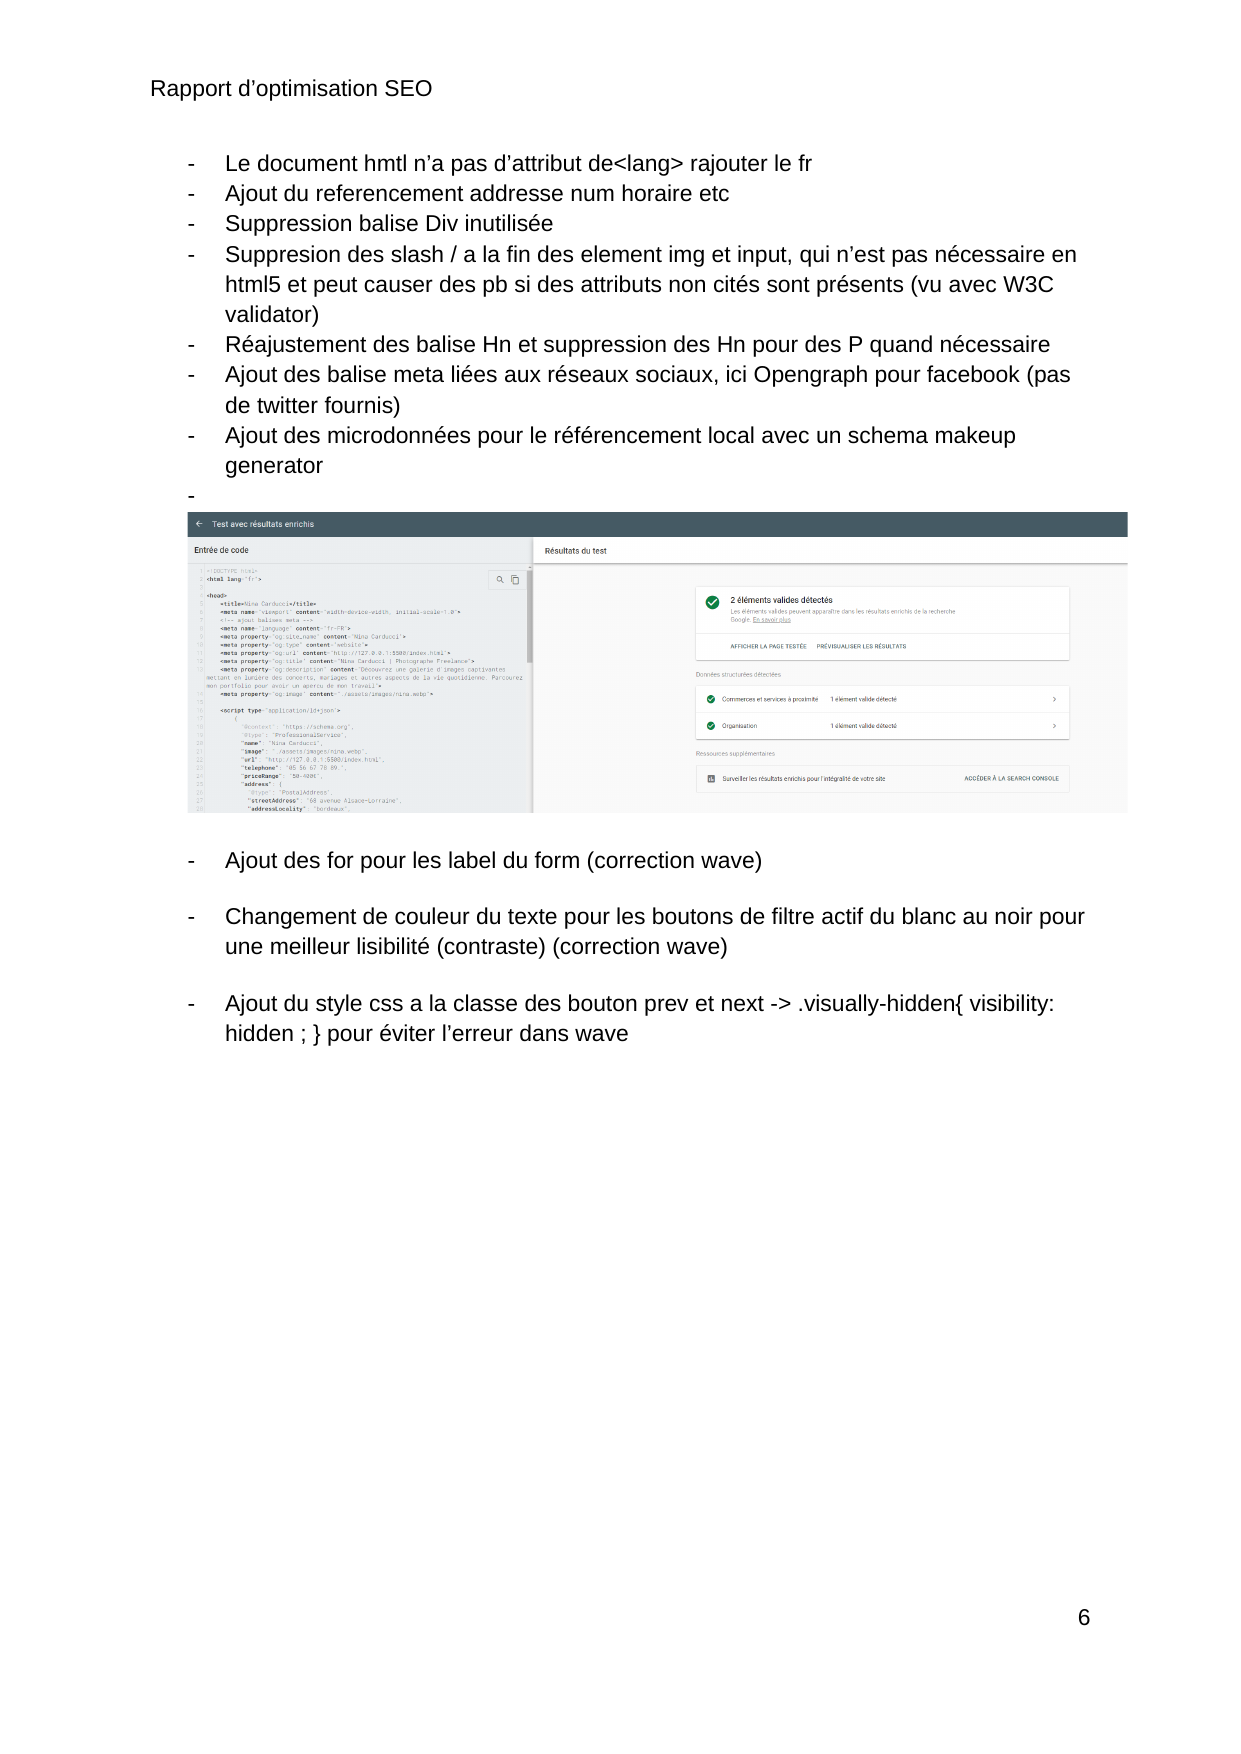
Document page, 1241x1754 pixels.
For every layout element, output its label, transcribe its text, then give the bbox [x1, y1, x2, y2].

list Ajout des for pour les label du form (correction wave) [187, 847, 1090, 873]
list Suppresion des slash / a la fin des element img et input, qui n’est pas nécessaire en html5 et peut causer des pb si des attributs non cités sont présents (vu avec W3C validator) [187, 241, 1090, 327]
list Réajustement des balise Hn et suppression des Hn pour des P quand nécessaire [187, 331, 1090, 358]
list Ajout des balise meta liées aux réseaux sociaux, ici Opengraph pour facebook (pas de twitter fournis) [187, 361, 1090, 418]
list Ajout du referencement addresse num horaire etc [187, 180, 1090, 207]
list Ajout du style css a la classe des bouton prev et next -> .visually-hidden{ visibility: hidden ; } pour éviter l’erreur dans wave [187, 990, 1090, 1046]
list Ajout des microdonnées pour le référencement local avec un schema makeup generator [187, 422, 1090, 478]
list Le document hmtl n’a pas d’attribut de<lang> rajouter le fr [187, 150, 1090, 176]
list Changement de couleur du texte pour les boutons de filtre actif du blanc au noir pour une meilleur lisibilité (contraste) (correction wave) [187, 903, 1090, 960]
list Suppression balise Div inutilisée [187, 210, 1090, 237]
